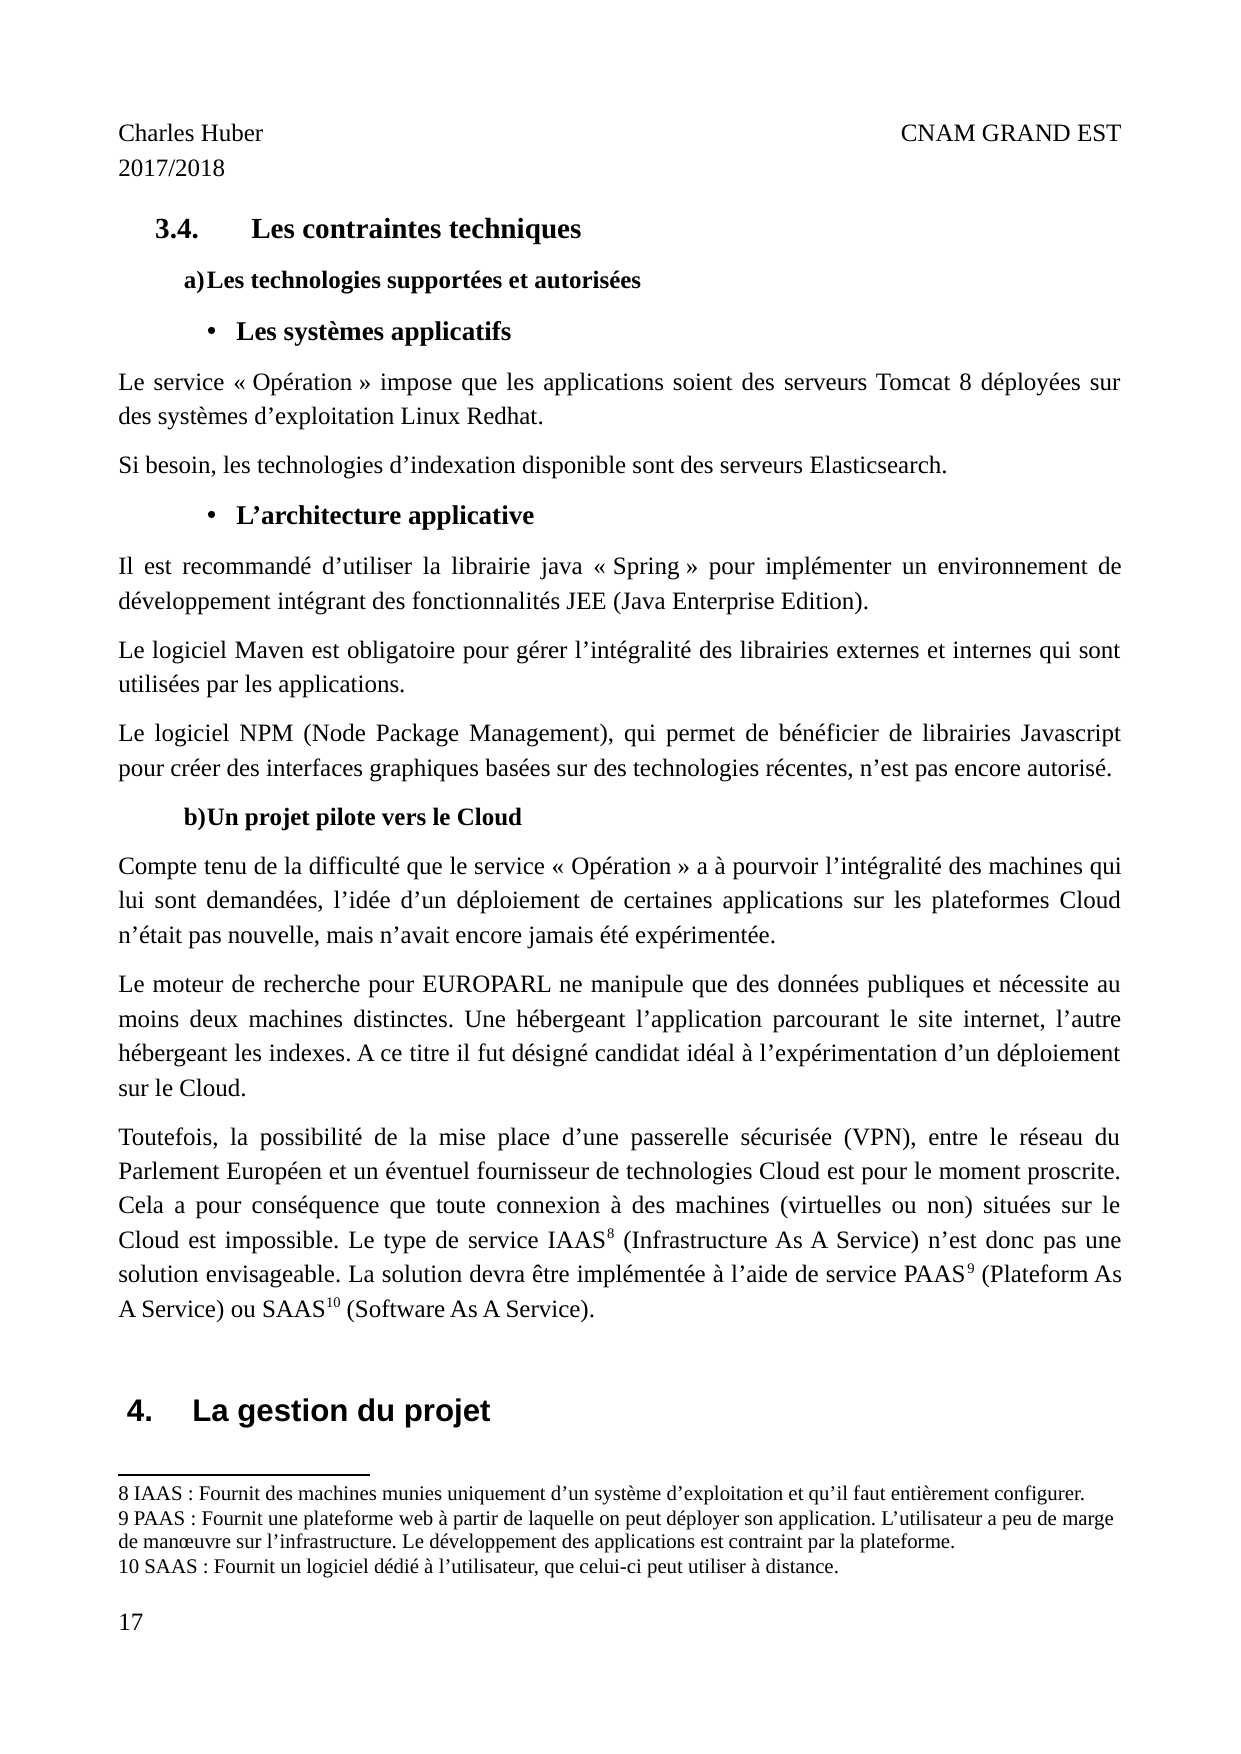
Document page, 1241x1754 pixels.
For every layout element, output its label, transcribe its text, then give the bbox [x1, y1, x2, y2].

text Le moteur de recherche pour EUROPARL ne manipule que des données publiques et nécessite au moins deux machines distinctes. Une hébergeant l’application parcourant le site internet, l’autre hébergeant les indexes. A ce titre il fut désigné candidat idéal à l’expérimentation d’un déploiement sur le Cloud. [118, 969, 1122, 1101]
subtitle L’architecture applicative [207, 499, 1122, 531]
subtitle Les contraintes techniques [148, 211, 1122, 244]
subtitle Les technologies supportées et autorisées [177, 266, 1122, 294]
subtitle Les systèmes applicatifs [207, 315, 1122, 346]
text Toutefois, la possibilité de la mise place d’une passerelle sécurisée (VPN), entre le réseau du Parlement Européen et un éventuel fournisseur de technologies Cloud est pour le moment proscrite. Cela a pour conséquence que toute connexion à des machines (virtuelles ou non) situées sur le Cloud est impossible. Le type de service IAAS (Infrastructure As A Service) n’est donc pas une solution envisageable. La solution devra être implémentée à l’aide de service PAAS (Plateform As A Service) ou SAAS (Software As A Service). [118, 1122, 1122, 1323]
subtitle La gestion du projet [118, 1392, 1122, 1428]
text Compte tenu de la difficulté que le service « Opération » a à pourvoir l’intégralité des machines qui lui sont demandées, l’idée d’un déploiement de certaines applications sur les plateformes Cloud n’était pas nouvelle, mais n’avait encore jamais été expérimentée. [118, 851, 1122, 949]
text PAAS : Fournit une plateforme web à partir de laquelle on peut déployer son application. L’utilisateur a peu de marge de manœuvre sur l’infrastructure. Le développement des applications est contraint par la plateforme. [118, 1505, 1122, 1553]
text Le logiciel NPM (Node Package Management), qui permet de bénéficier de librairies Javascript pour créer des interfaces graphiques basées sur des technologies récentes, n’est pas encore autorisé. [118, 718, 1122, 782]
subtitle Un projet pilote vers le Cloud [177, 802, 1122, 831]
text Le service « Opération » impose que les applications soient des serveurs Tomcat 8 déployées sur des systèmes d’exploitation Linux Redhat. [118, 367, 1122, 430]
text SAAS : Fournit un logiciel dédié à l’utilisateur, que celui-ci peut utiliser à distance. [118, 1553, 1122, 1578]
text IAAS : Fournit des machines munies uniquement d’un système d’exploitation et qu’il faut entièrement configurer. [118, 1481, 1122, 1505]
text Il est recommandé d’utiliser la librairie java « Spring » pour implémenter un environnement de développement intégrant des fonctionnalités JEE (Java Enterprise Edition). [118, 551, 1122, 615]
text Le logiciel Maven est obligatoire pour gérer l’intégralité des librairies externes et internes qui sont utilisées par les applications. [118, 635, 1122, 698]
text Si besoin, les technologies d’indexation disponible sont des serveurs Elasticsearch. [118, 450, 1122, 479]
